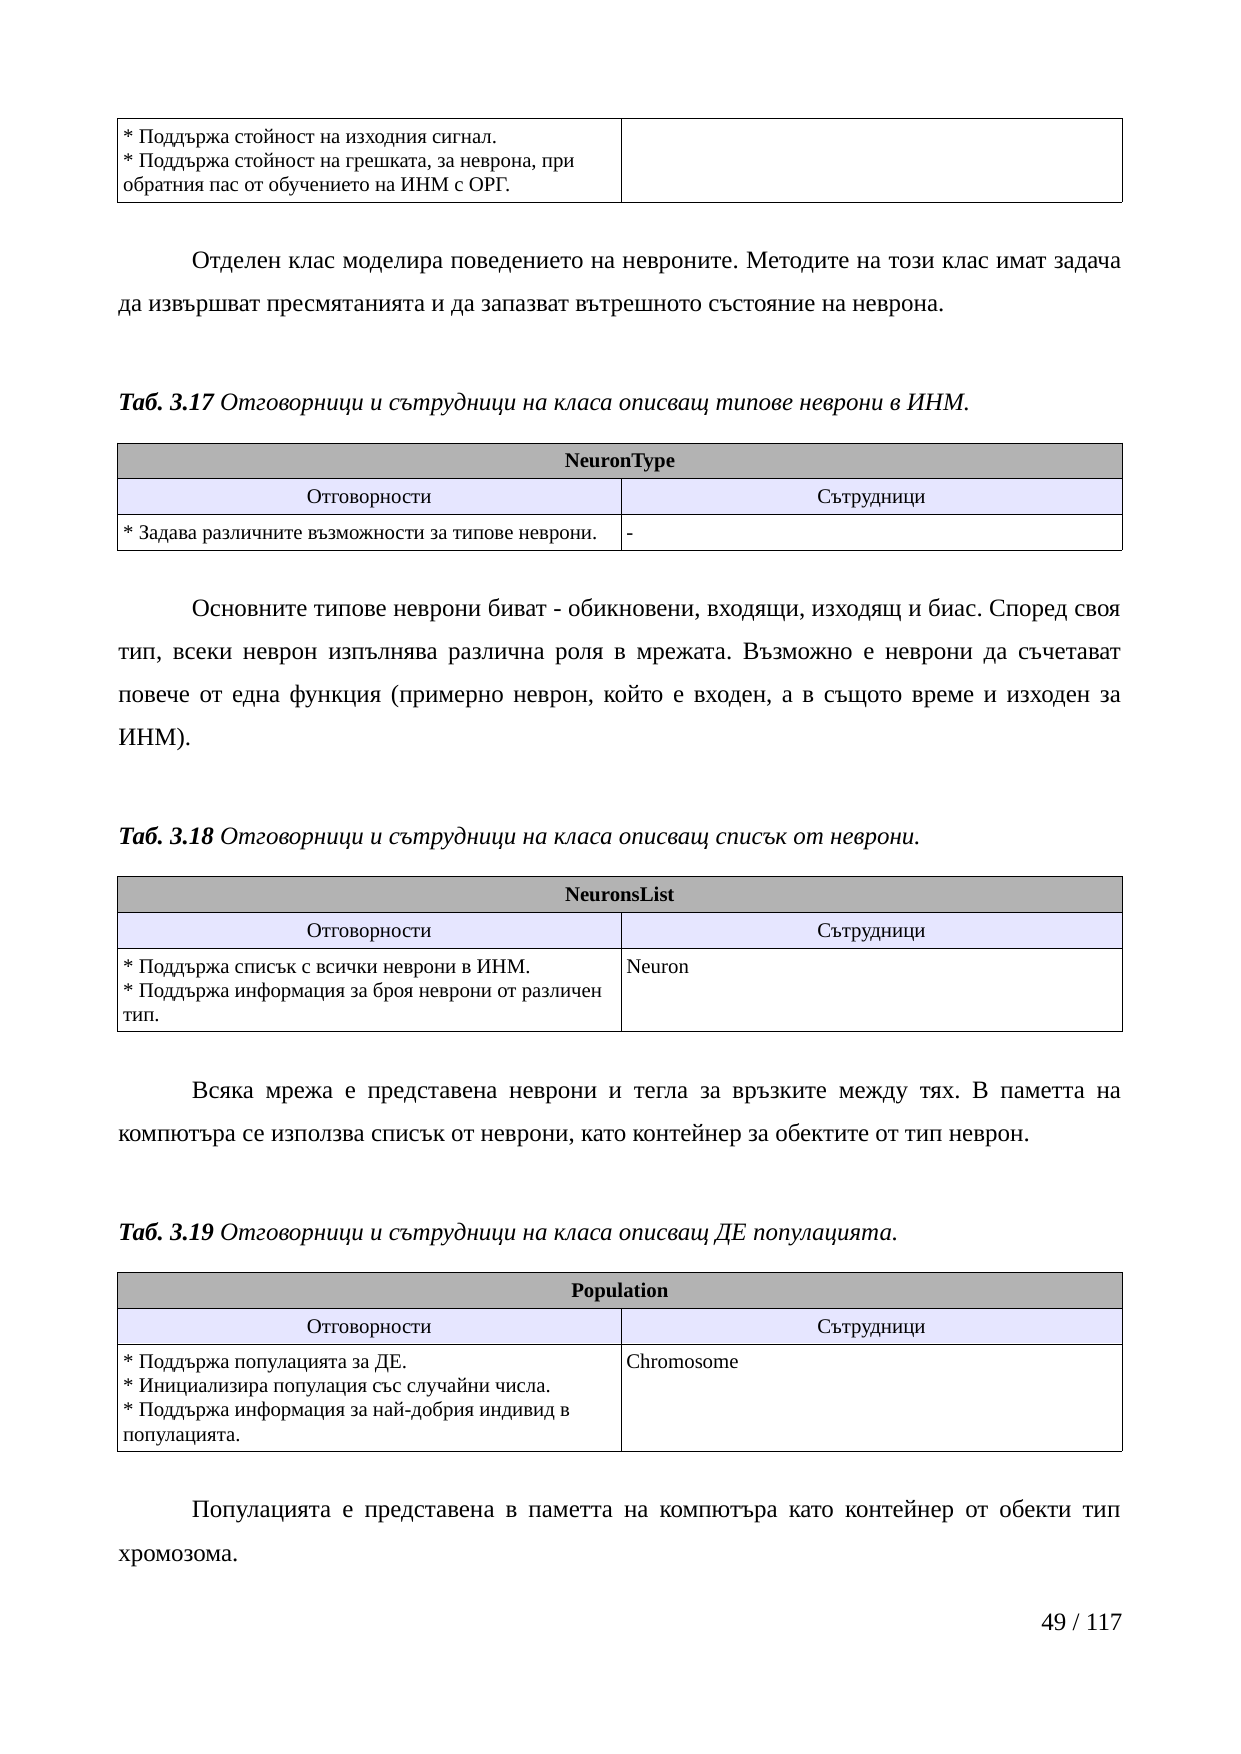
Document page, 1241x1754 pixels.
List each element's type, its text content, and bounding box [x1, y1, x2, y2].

table_header Population [118, 1273, 1122, 1308]
text Популацията е представена в паметта на компютъра като контейнер от обекти тип хромозома. [118, 1494, 1122, 1566]
table_header NeuronsList [118, 877, 1122, 912]
table_cell * Поддържа популацията за ДЕ. * Инициализира популация със случайни числа. * Поддържа информация за най-добрия индивид в популацията. [118, 1345, 621, 1451]
table_cell [622, 119, 1122, 202]
text Таб. 3.17 Отговорници и сътрудници на класа описващ типове неврони в ИНМ. [118, 387, 1122, 416]
table_cell Neuron [622, 949, 1122, 1031]
table_header NeuronType [118, 444, 1122, 478]
text Отделен клас моделира поведението на невроните. Методите на този клас имат задача да извършват пресмятанията и да запазват вътрешното състояние на неврона. [118, 245, 1122, 317]
table_cell Отговорности [118, 479, 621, 514]
table_cell Отговорности [118, 913, 621, 948]
table_cell * Поддържа списък с всички неврони в ИНМ. * Поддържа информация за броя неврони от различен тип. [118, 949, 621, 1031]
text Основните типове неврони биват - обикновени, входящи, изходящ и биас. Според своя тип, всеки неврон изпълнява различна роля в мрежата. Възможно е неврони да съчетават повече от една функция (примерно неврон, който е входен, а в същото време и изходен за ИНМ). [118, 593, 1122, 751]
text Всяка мрежа е представена неврони и тегла за връзките между тях. В паметта на компютъра се използва списък от неврони, като контейнер за обектите от тип неврон. [118, 1075, 1122, 1147]
table_cell * Задава различните възможности за типове неврони. [118, 515, 621, 549]
table_cell Chromosome [622, 1345, 1122, 1451]
table_cell Сътрудници [622, 1309, 1122, 1343]
text Таб. 3.18 Отговорници и сътрудници на класа описващ списък от неврони. [118, 821, 1122, 849]
text Таб. 3.19 Отговорници и сътрудници на класа описващ ДЕ популацията. [118, 1217, 1122, 1245]
table_cell Сътрудници [622, 479, 1122, 514]
table_cell Сътрудници [622, 913, 1122, 948]
table_cell * Поддържа стойност на изходния сигнал. * Поддържа стойност на грешката, за неврона, при обратния пас от обучението на ИНМ с ОРГ. [118, 119, 621, 202]
table_cell Отговорности [118, 1309, 621, 1343]
table_cell - [622, 515, 1122, 549]
